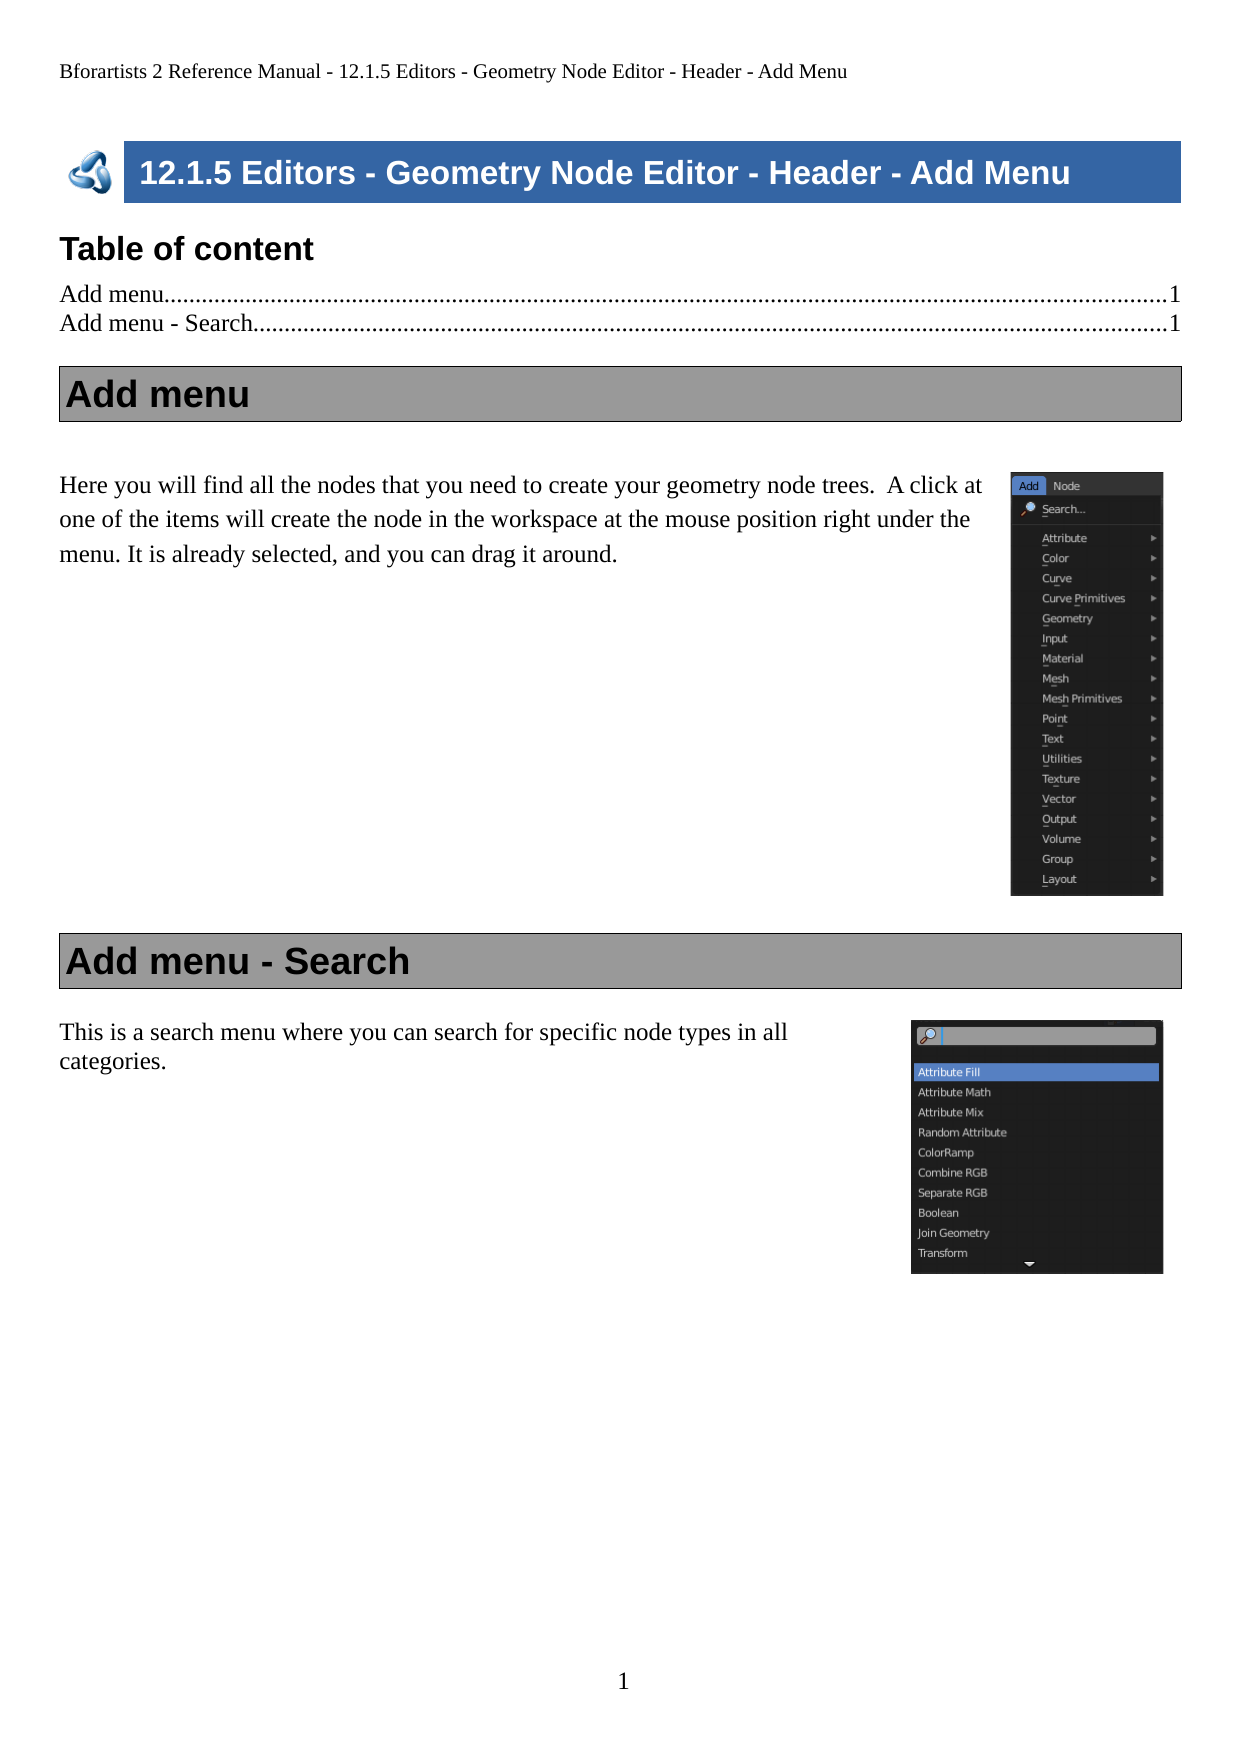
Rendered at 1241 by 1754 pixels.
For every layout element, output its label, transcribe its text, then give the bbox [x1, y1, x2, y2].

table_header Add menu [60, 367, 1181, 421]
table_header 12.1.5 Editors - Geometry Node Editor - Header - Add Menu [124, 141, 1181, 203]
text Here you will find all the nodes that you need to create your geometry node trees. A click at one of the items will create the node in the workspace at the mouse position right under the menu. It is already selected, and you can drag it around. [59, 470, 1181, 568]
text Add menu - Search 1 [59, 308, 1181, 337]
picture [65, 147, 114, 197]
subtitle Table of content [59, 228, 1181, 267]
text This is a search menu where you can search for specific node types in all categories. [59, 1017, 1181, 1075]
picture [911, 1020, 1164, 1274]
text Add menu 1 [59, 279, 1181, 308]
table_header [59, 141, 124, 203]
picture [1010, 472, 1164, 896]
table_header Add menu - Search [60, 934, 1181, 988]
